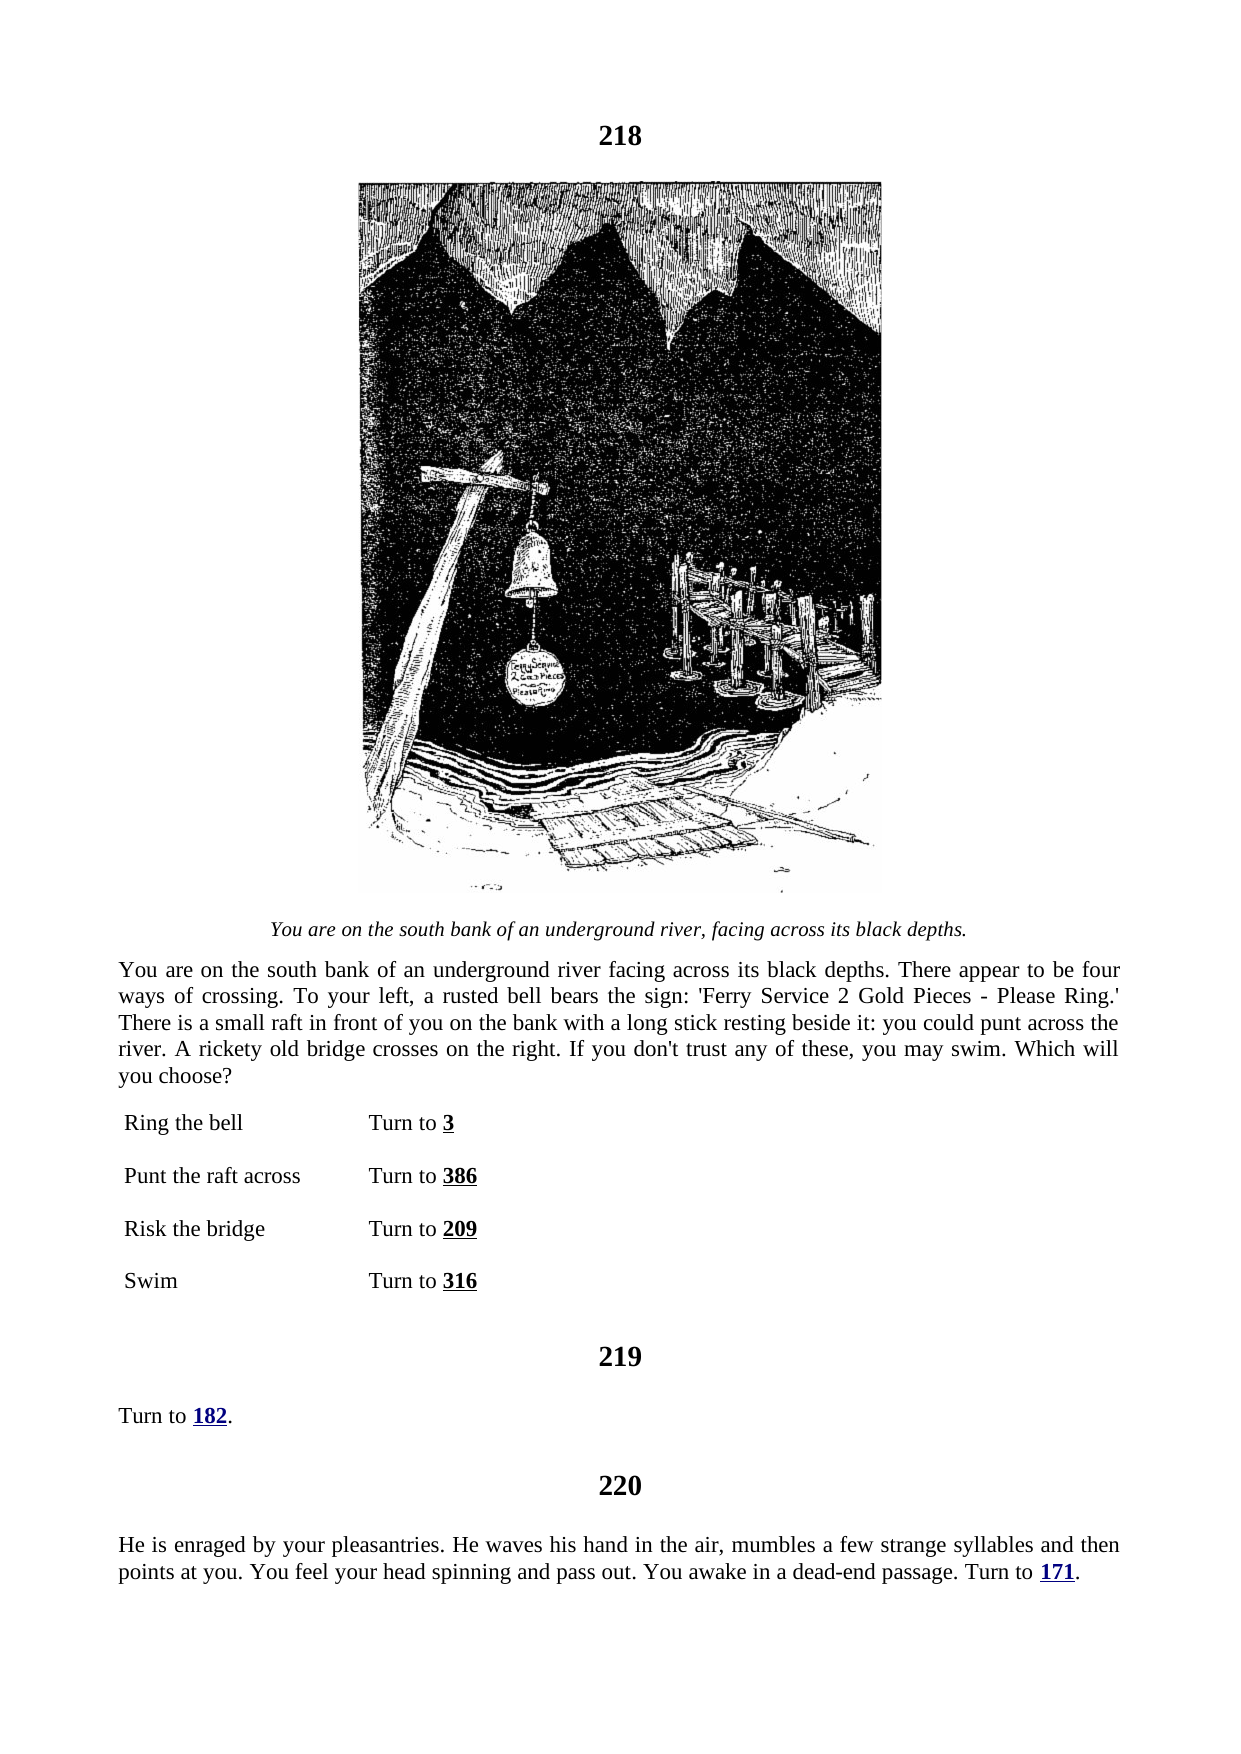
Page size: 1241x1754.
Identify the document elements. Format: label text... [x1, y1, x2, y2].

table_header Turn to 3 [363, 1103, 535, 1156]
subtitle 220 [118, 1468, 1122, 1502]
table_cell Risk the bridge [118, 1209, 362, 1261]
picture [358, 181, 882, 893]
table_cell Swim [118, 1261, 362, 1314]
text You are on the south bank of an underground river facing across its black depths. There appear to be four ways of crossing. To your left, a rusted bell bears the sign: 'Ferry Service 2 Gold Pieces - Please Ring.' There is a small raft in front of you on the bank with a long stick resting beside it: you could punt across the river. A rickety old bridge crosses on the right. If you don't trust any of these, you may swim. Which will you choose? [118, 955, 1122, 1088]
subtitle 219 [118, 1339, 1122, 1373]
table_cell Turn to 386 [363, 1156, 535, 1209]
table_cell Punt the raft across [118, 1156, 362, 1209]
table_header Ring the bell [118, 1103, 362, 1156]
text You are on the south bank of an underground river, facing across its black depths. [118, 893, 1122, 941]
table_cell Turn to 316 [363, 1261, 535, 1314]
subtitle 218 [118, 118, 1122, 152]
table_cell Turn to 209 [363, 1209, 535, 1261]
text Turn to 182. [118, 1402, 1122, 1429]
text He is enraged by your pleasantries. He waves his hand in the air, mumbles a few strange syllables and then points at you. You feel your head spinning and pass out. You awake in a dead-end passage. Turn to 171. [118, 1531, 1122, 1584]
